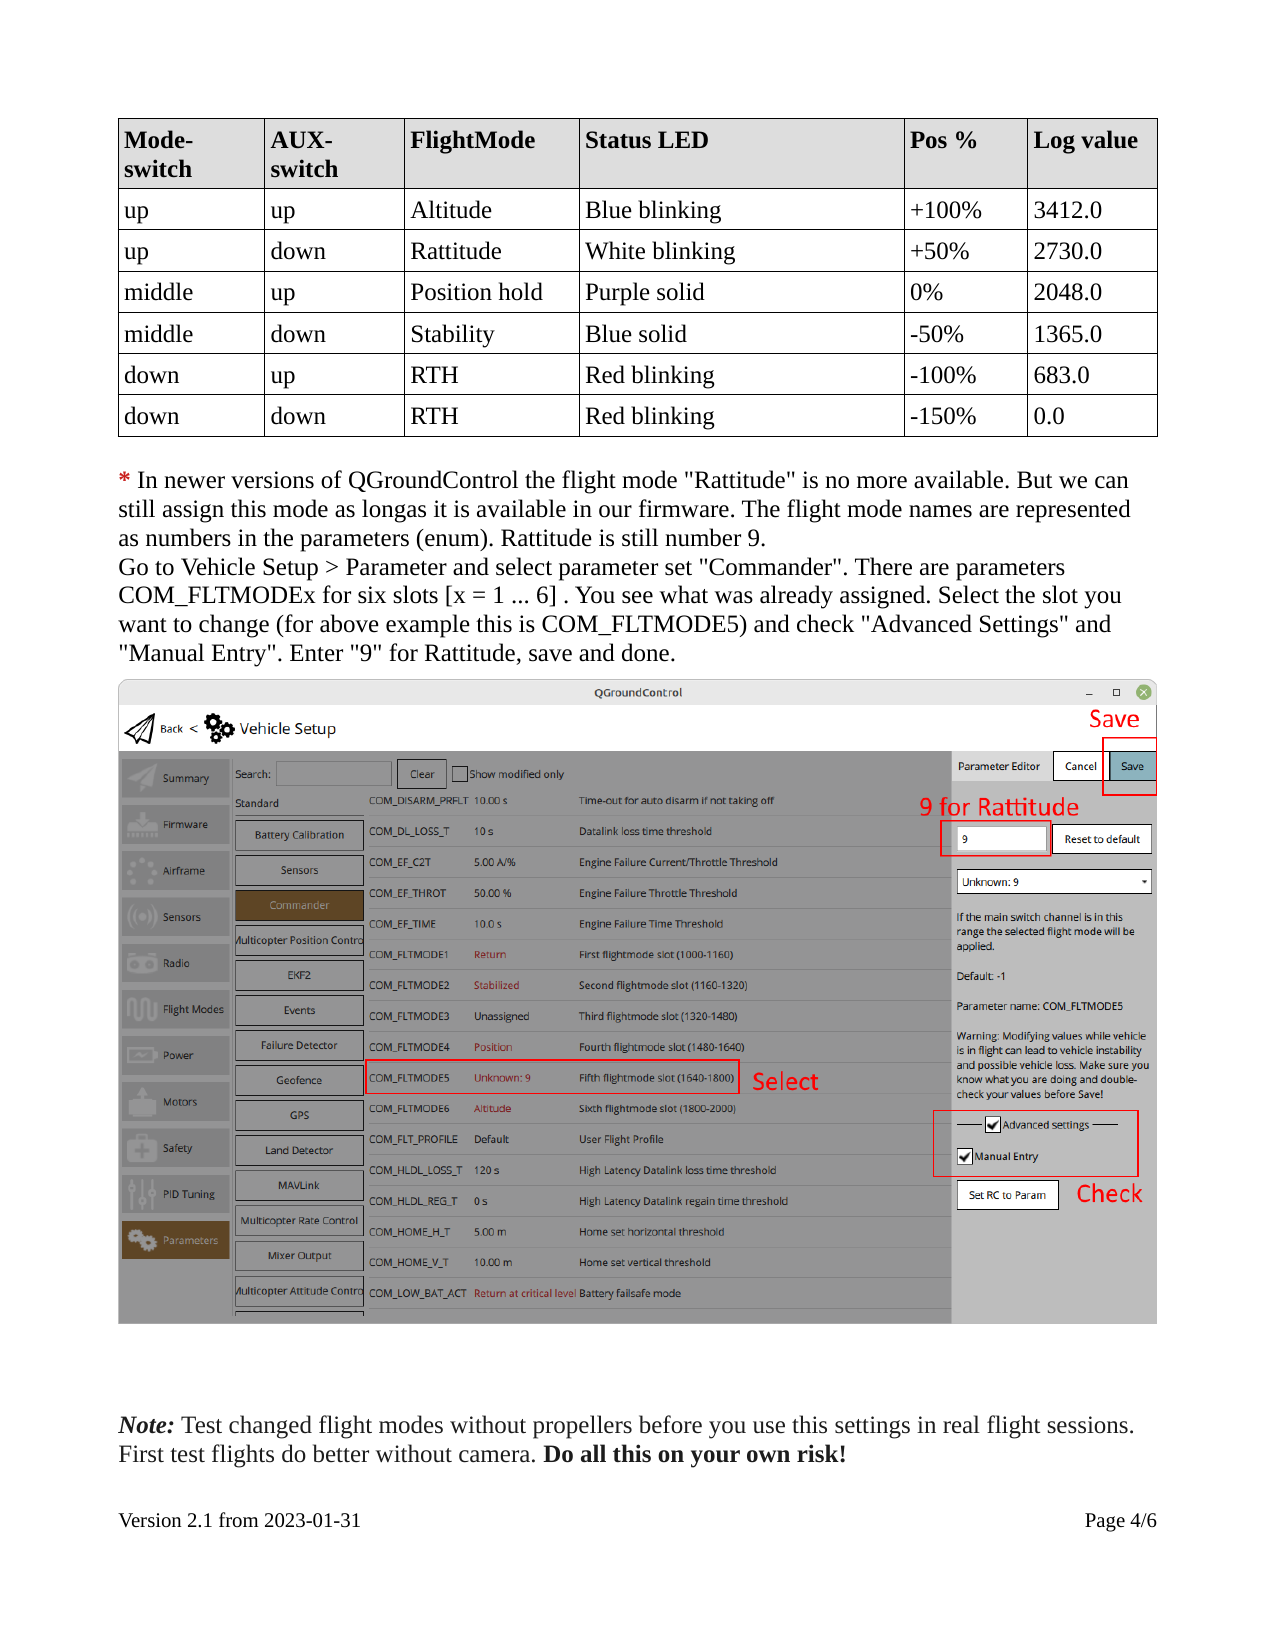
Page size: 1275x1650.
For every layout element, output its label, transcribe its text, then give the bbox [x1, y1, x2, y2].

table_cell middle [119, 313, 264, 353]
table_cell 1365.0 [1028, 313, 1157, 353]
table_cell Rattitude [405, 230, 579, 271]
table_cell +50% [905, 230, 1027, 271]
table_cell Blue solid [580, 313, 904, 353]
text * In newer versions of QGroundControl the flight mode "Rattitude" is no more available. But we can still assign this mode as longas it is available in our firmware. The flight mode names are represented as numbers in the parameters (enum). Rattitude is still number 9. [118, 465, 1157, 552]
table_cell 3412.0 [1028, 189, 1157, 229]
table_cell 0% [905, 272, 1027, 312]
table_cell down [119, 395, 264, 436]
table_cell 2730.0 [1028, 230, 1157, 271]
table_cell Stability [405, 313, 579, 353]
table_cell down [265, 395, 404, 436]
table_cell down [265, 230, 404, 271]
table_cell up [265, 189, 404, 229]
table_cell up [119, 230, 264, 271]
table_cell down [119, 354, 264, 394]
table_cell -150% [905, 395, 1027, 436]
table_cell Red blinking [580, 395, 904, 436]
table_cell -100% [905, 354, 1027, 394]
table_cell Red blinking [580, 354, 904, 394]
table_cell Purple solid [580, 272, 904, 312]
table_cell up [265, 354, 404, 394]
table_cell 0.0 [1028, 395, 1157, 436]
table_cell 683.0 [1028, 354, 1157, 394]
table_cell up [265, 272, 404, 312]
text Go to Vehicle Setup > Parameter and select parameter set "Commander". There are parameters COM_FLTMODEx for six slots [x = 1 ... 6] . You see what was already assigned. Select the slot you want to change (for above example this is COM_FLTMODE5) and check "Advanced Settings" and "Manual Entry". Enter "9" for Rattitude, save and done. [118, 552, 1157, 667]
table_header AUX-switch [265, 119, 404, 188]
table_cell 2048.0 [1028, 272, 1157, 312]
picture [118, 679, 1157, 1324]
table_cell RTH [405, 354, 579, 394]
table_header Log value [1028, 119, 1157, 188]
table_cell -50% [905, 313, 1027, 353]
table_header Pos % [905, 119, 1027, 188]
table_cell Position hold [405, 272, 579, 312]
table_header Mode-switch [119, 119, 264, 188]
table_cell middle [119, 272, 264, 312]
table_cell up [119, 189, 264, 229]
table_cell down [265, 313, 404, 353]
text Note: Test changed flight modes without propellers before you use this settings in real flight sessions. First test flights do better without camera. Do all this on your own risk! [118, 1410, 1157, 1468]
table_cell +100% [905, 189, 1027, 229]
table_header FlightMode [405, 119, 579, 188]
table_cell RTH [405, 395, 579, 436]
table_cell Blue blinking [580, 189, 904, 229]
table_cell Altitude [405, 189, 579, 229]
table_header Status LED [580, 119, 904, 188]
table_cell White blinking [580, 230, 904, 271]
